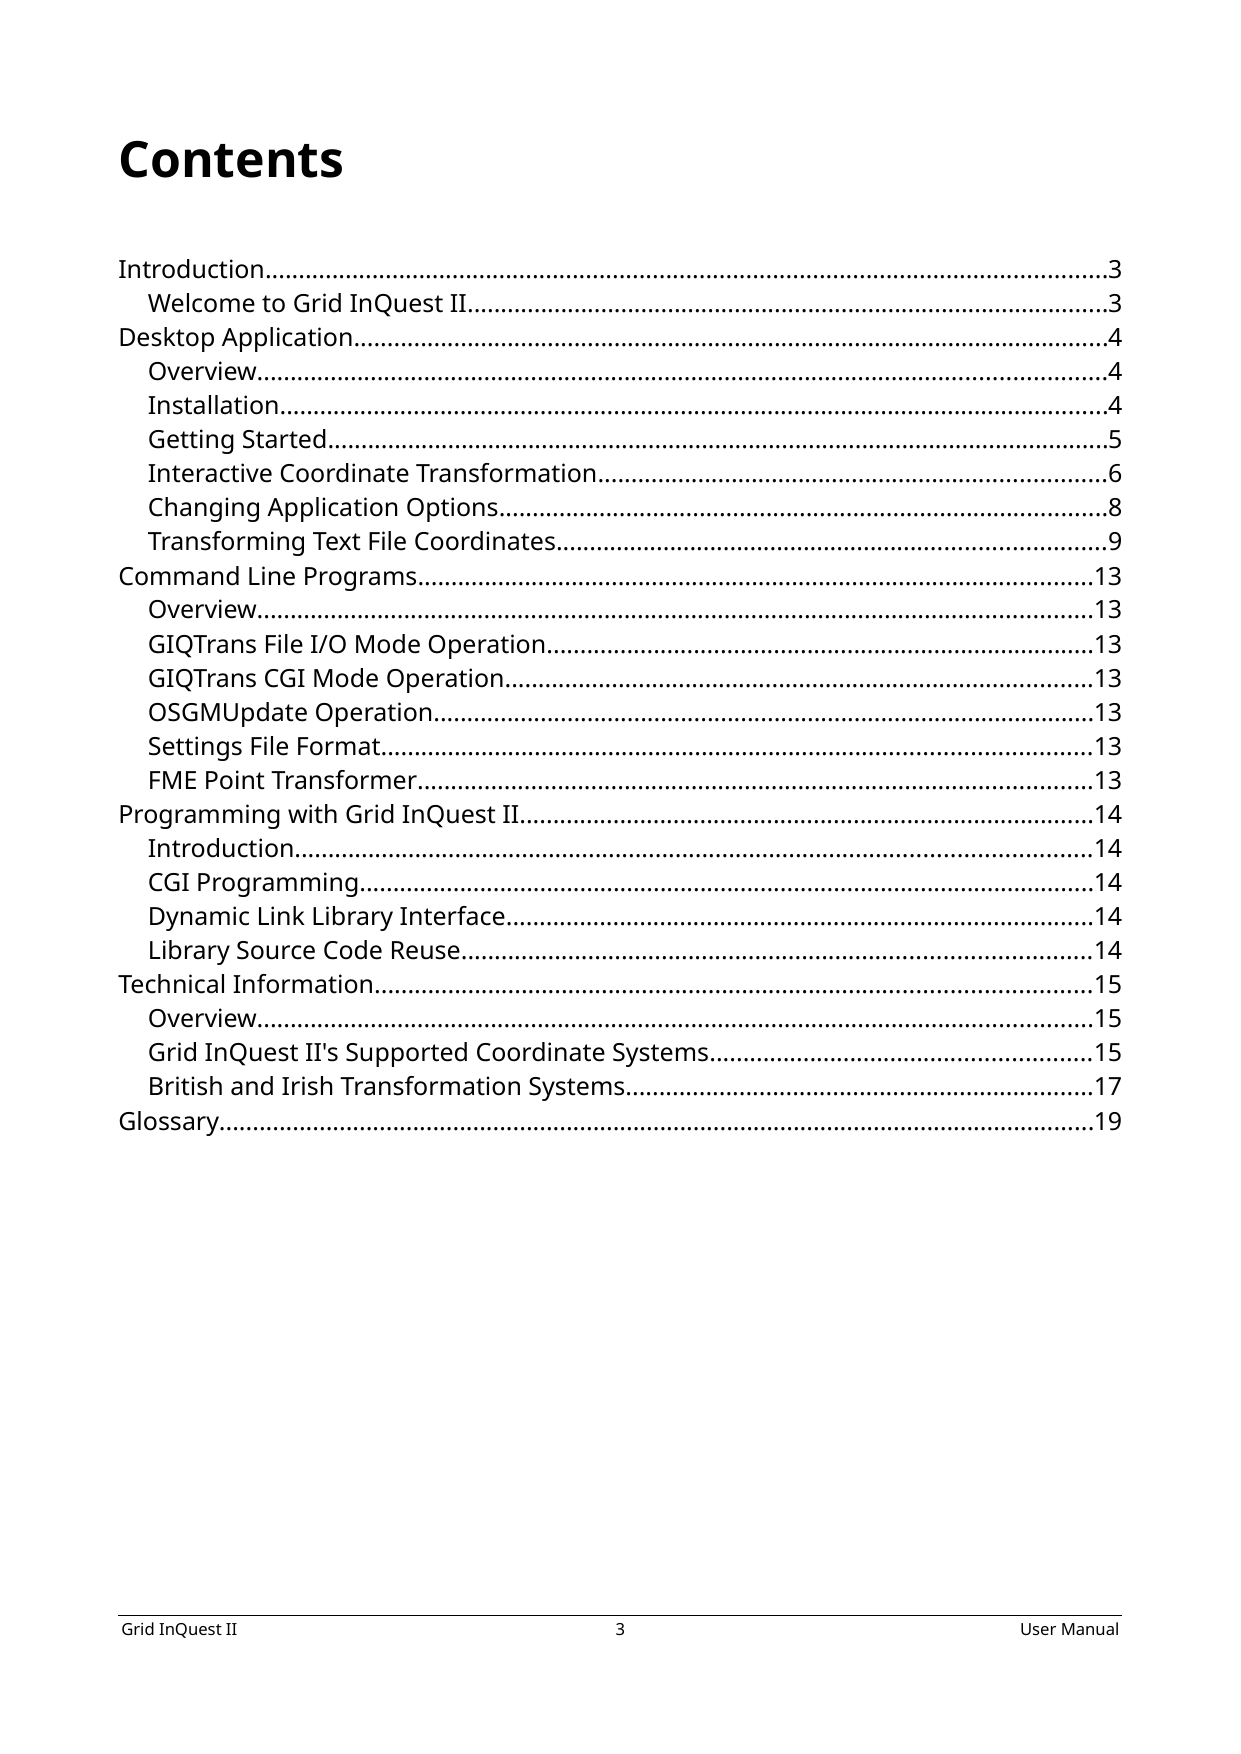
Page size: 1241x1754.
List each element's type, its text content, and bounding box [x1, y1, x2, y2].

text Overview 15 [148, 1001, 1122, 1035]
text OSGMUpdate Operation 13 [148, 694, 1122, 728]
text Glossary 19 [118, 1103, 1122, 1137]
subtitle Contents [118, 124, 1122, 192]
text Transforming Text File Coordinates 9 [148, 524, 1122, 558]
text GIQTrans File I/O Mode Operation 13 [148, 626, 1122, 660]
text Grid InQuest II's Supported Coordinate Systems 15 [148, 1035, 1122, 1069]
text CGI Programming 14 [148, 865, 1122, 899]
text Installation 4 [148, 388, 1122, 422]
text Technical Information 15 [118, 967, 1122, 1001]
text GIQTrans CGI Mode Operation 13 [148, 660, 1122, 694]
text British and Irish Transformation Systems 17 [148, 1069, 1122, 1103]
text Programming with Grid InQuest II 14 [118, 797, 1122, 831]
text Changing Application Options 8 [148, 490, 1122, 524]
text Overview 13 [148, 592, 1122, 626]
text Getting Started 5 [148, 422, 1122, 456]
text Introduction 3 [118, 252, 1122, 286]
text Settings File Format 13 [148, 728, 1122, 762]
text Introduction 14 [148, 831, 1122, 865]
text Welcome to Grid InQuest II 3 [148, 286, 1122, 320]
text Library Source Code Reuse 14 [148, 933, 1122, 967]
text Overview 4 [148, 354, 1122, 388]
text Command Line Programs 13 [118, 558, 1122, 592]
text FME Point Transformer 13 [148, 762, 1122, 797]
text Interactive Coordinate Transformation 6 [148, 456, 1122, 490]
text Desktop Application 4 [118, 320, 1122, 354]
text Dynamic Link Library Interface 14 [148, 899, 1122, 933]
